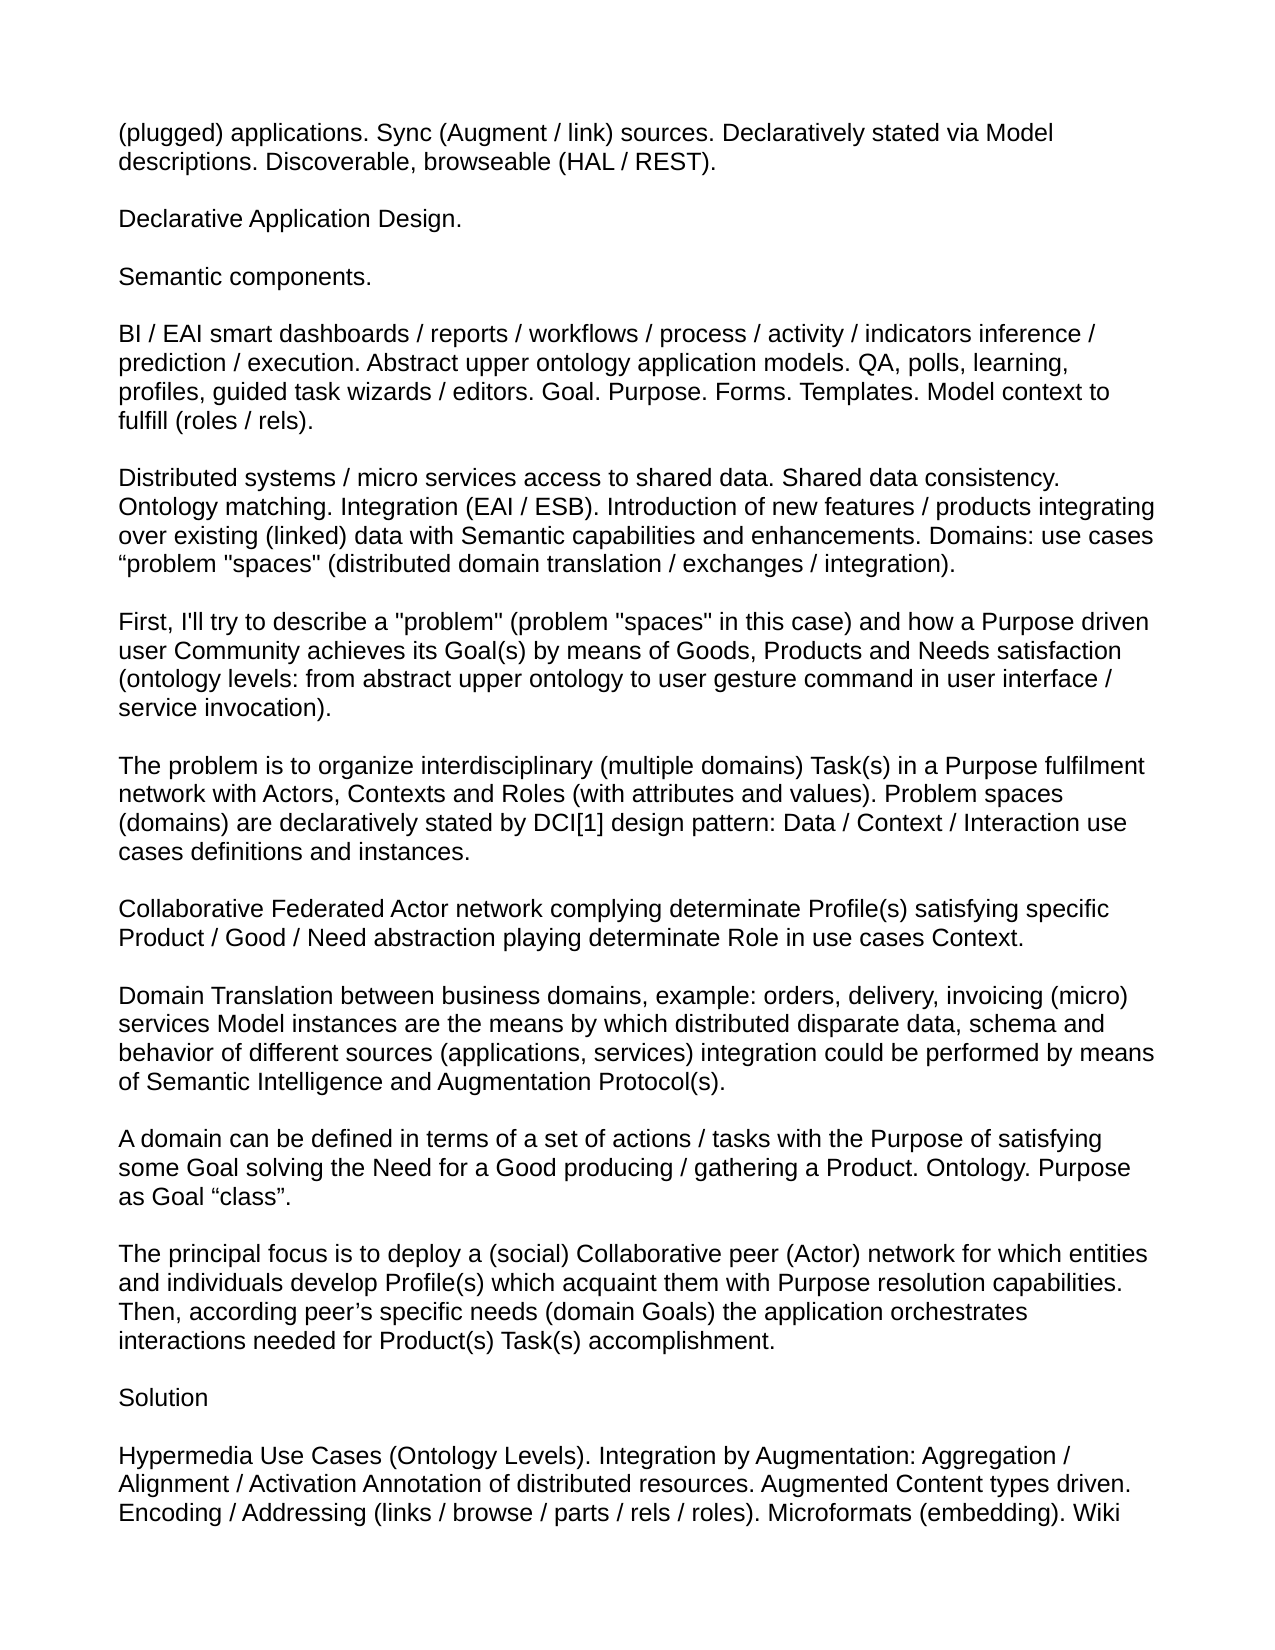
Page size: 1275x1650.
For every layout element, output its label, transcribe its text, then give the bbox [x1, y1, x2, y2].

text Declarative Application Design. [118, 204, 1157, 233]
text First, I'll try to describe a "problem" (problem "spaces" in this case) and how a Purpose driven user Community achieves its Goal(s) by means of Goods, Products and Needs satisfaction (ontology levels: from abstract upper ontology to user gesture command in user interface / service invocation). The problem is to organize interdisciplinary (multiple domains) Task(s) in a Purpose fulfilment network with Actors, Contexts and Roles (with attributes and values). Problem spaces (domains) are declaratively stated by DCI[1] design pattern: Data / Context / Interaction use cases definitions and instances. Collaborative Federated Actor network complying determinate Profile(s) satisfying specific Product / Good / Need abstraction playing determinate Role in use cases Context. Domain Translation between business domains, example: orders, delivery, invoicing (micro) services Model instances are the means by which distributed disparate data, schema and behavior of different sources (applications, services) integration could be performed by means of Semantic Intelligence and Augmentation Protocol(s). A domain can be defined in terms of a set of actions / tasks with the Purpose of satisfying some Goal solving the Need for a Good producing / gathering a Product. Ontology. Purpose as Goal “class”. [118, 607, 1157, 1211]
text The principal focus is to deploy a (social) Collaborative peer (Actor) network for which entities and individuals develop Profile(s) which acquaint them with Purpose resolution capabilities. Then, according peer’s specific needs (domain Goals) the application orchestrates interactions needed for Product(s) Task(s) accomplishment. [118, 1239, 1157, 1354]
text Solution [118, 1383, 1157, 1412]
text BI / EAI smart dashboards / reports / workflows / process / activity / indicators inference / prediction / execution. Abstract upper ontology application models. QA, polls, learning, profiles, guided task wizards / editors. Goal. Purpose. Forms. Templates. Model context to fulfill (roles / rels). [118, 319, 1157, 434]
text Distributed systems / micro services access to shared data. Shared data consistency. Ontology matching. Integration (EAI / ESB). Introduction of new features / products integrating over existing (linked) data with Semantic capabilities and enhancements. Domains: use cases “problem "spaces" (distributed domain translation / exchanges / integration). [118, 463, 1157, 578]
text (plugged) applications. Sync (Augment / link) sources. Declaratively stated via Model descriptions. Discoverable, browseable (HAL / REST). [118, 118, 1157, 176]
text Hypermedia Use Cases (Ontology Levels). Integration by Augmentation: Aggregation / Alignment / Activation Annotation of distributed resources. Augmented Content types driven. Encoding / Addressing (links / browse / parts / rels / roles). Microformats (embedding). Wiki [118, 1441, 1157, 1527]
text Semantic components. [118, 262, 1157, 291]
